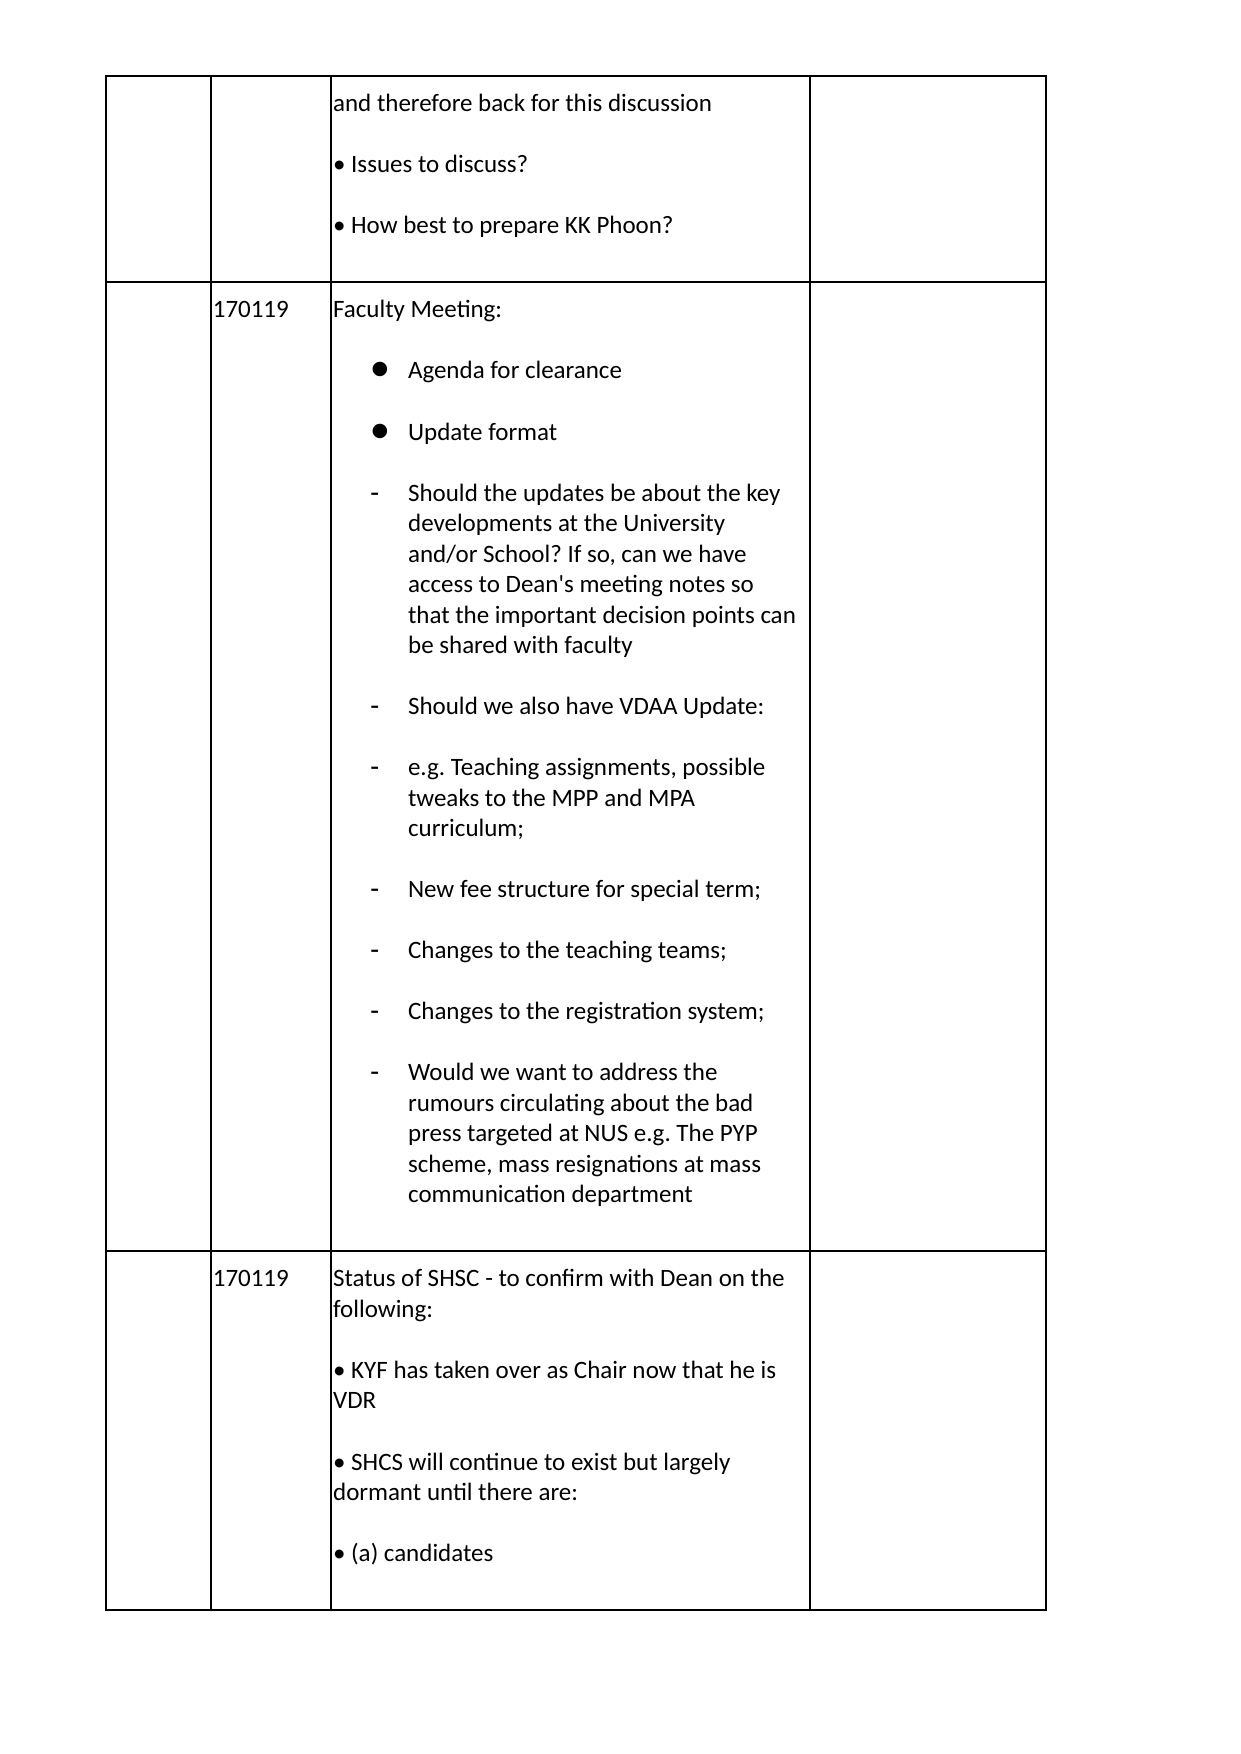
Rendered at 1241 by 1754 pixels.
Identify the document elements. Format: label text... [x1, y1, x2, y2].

table_cell [212, 77, 330, 281]
table_cell [107, 77, 210, 281]
table_cell and therefore back for this discussion • Issues to discuss? • How best to prepare KK Phoon? [332, 77, 809, 281]
table_cell [811, 283, 1045, 1250]
table_cell [811, 1252, 1045, 1609]
table_cell [811, 77, 1045, 281]
table_cell [107, 1252, 210, 1609]
table_cell Status of SHSC - to confirm with Dean on the following: • KYF has taken over as Chair now that he is VDR • SHCS will continue to exist but largely dormant until there are: • (a) candidates [332, 1252, 809, 1609]
table_cell 170119 [212, 1252, 330, 1609]
table_cell [107, 283, 210, 1250]
table_cell 170119 [212, 283, 330, 1250]
table_cell Faculty Meeting: Agenda for clearance Update format Should the updates be about the key developments at the University and/or School? If so, can we have access to Dean's meeting notes so that the important decision points can be shared with faculty Should we also have VDAA Update: e.g. Teaching assignments, possible tweaks to the MPP and MPA curriculum; New fee structure for special term; Changes to the teaching teams; Changes to the registration system; Would we want to address the rumours circulating about the bad press targeted at NUS e.g. The PYP scheme, mass resignations at mass communication department [332, 283, 809, 1250]
